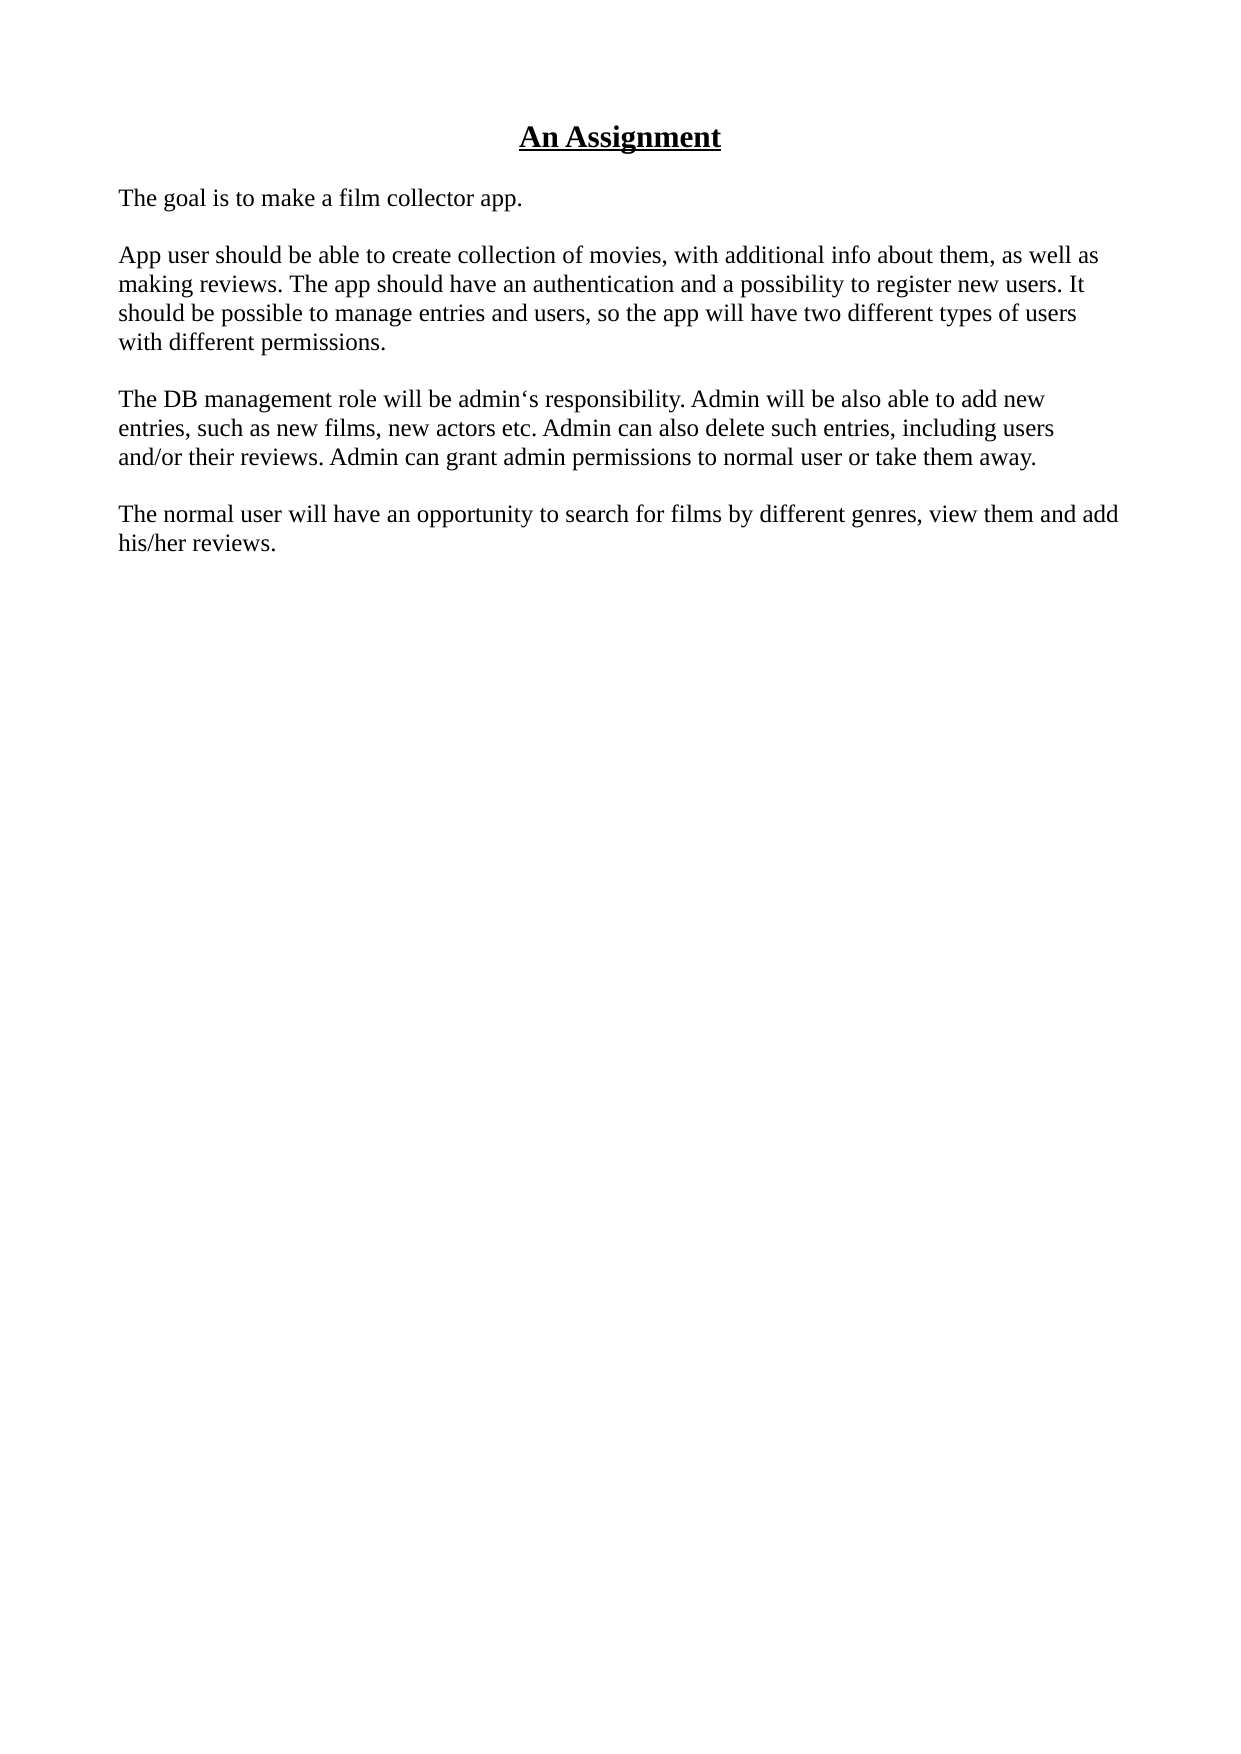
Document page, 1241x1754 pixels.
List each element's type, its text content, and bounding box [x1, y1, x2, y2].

text App user should be able to create collection of movies, with additional info about them, as well as making reviews. The app should have an authentication and a possibility to register new users. It should be possible to manage entries and users, so the app will have two different types of users with different permissions. [118, 240, 1122, 355]
text The goal is to make a film collector app. [118, 183, 1122, 212]
text The normal user will have an opportunity to search for films by different genres, view them and add his/her reviews. [118, 499, 1122, 557]
text An Assignment [118, 118, 1122, 154]
text The DB management role will be admin‘s responsibility. Admin will be also able to add new entries, such as new films, new actors etc. Admin can also delete such entries, including users and/or their reviews. Admin can grant admin permissions to normal user or take them away. [118, 384, 1122, 470]
